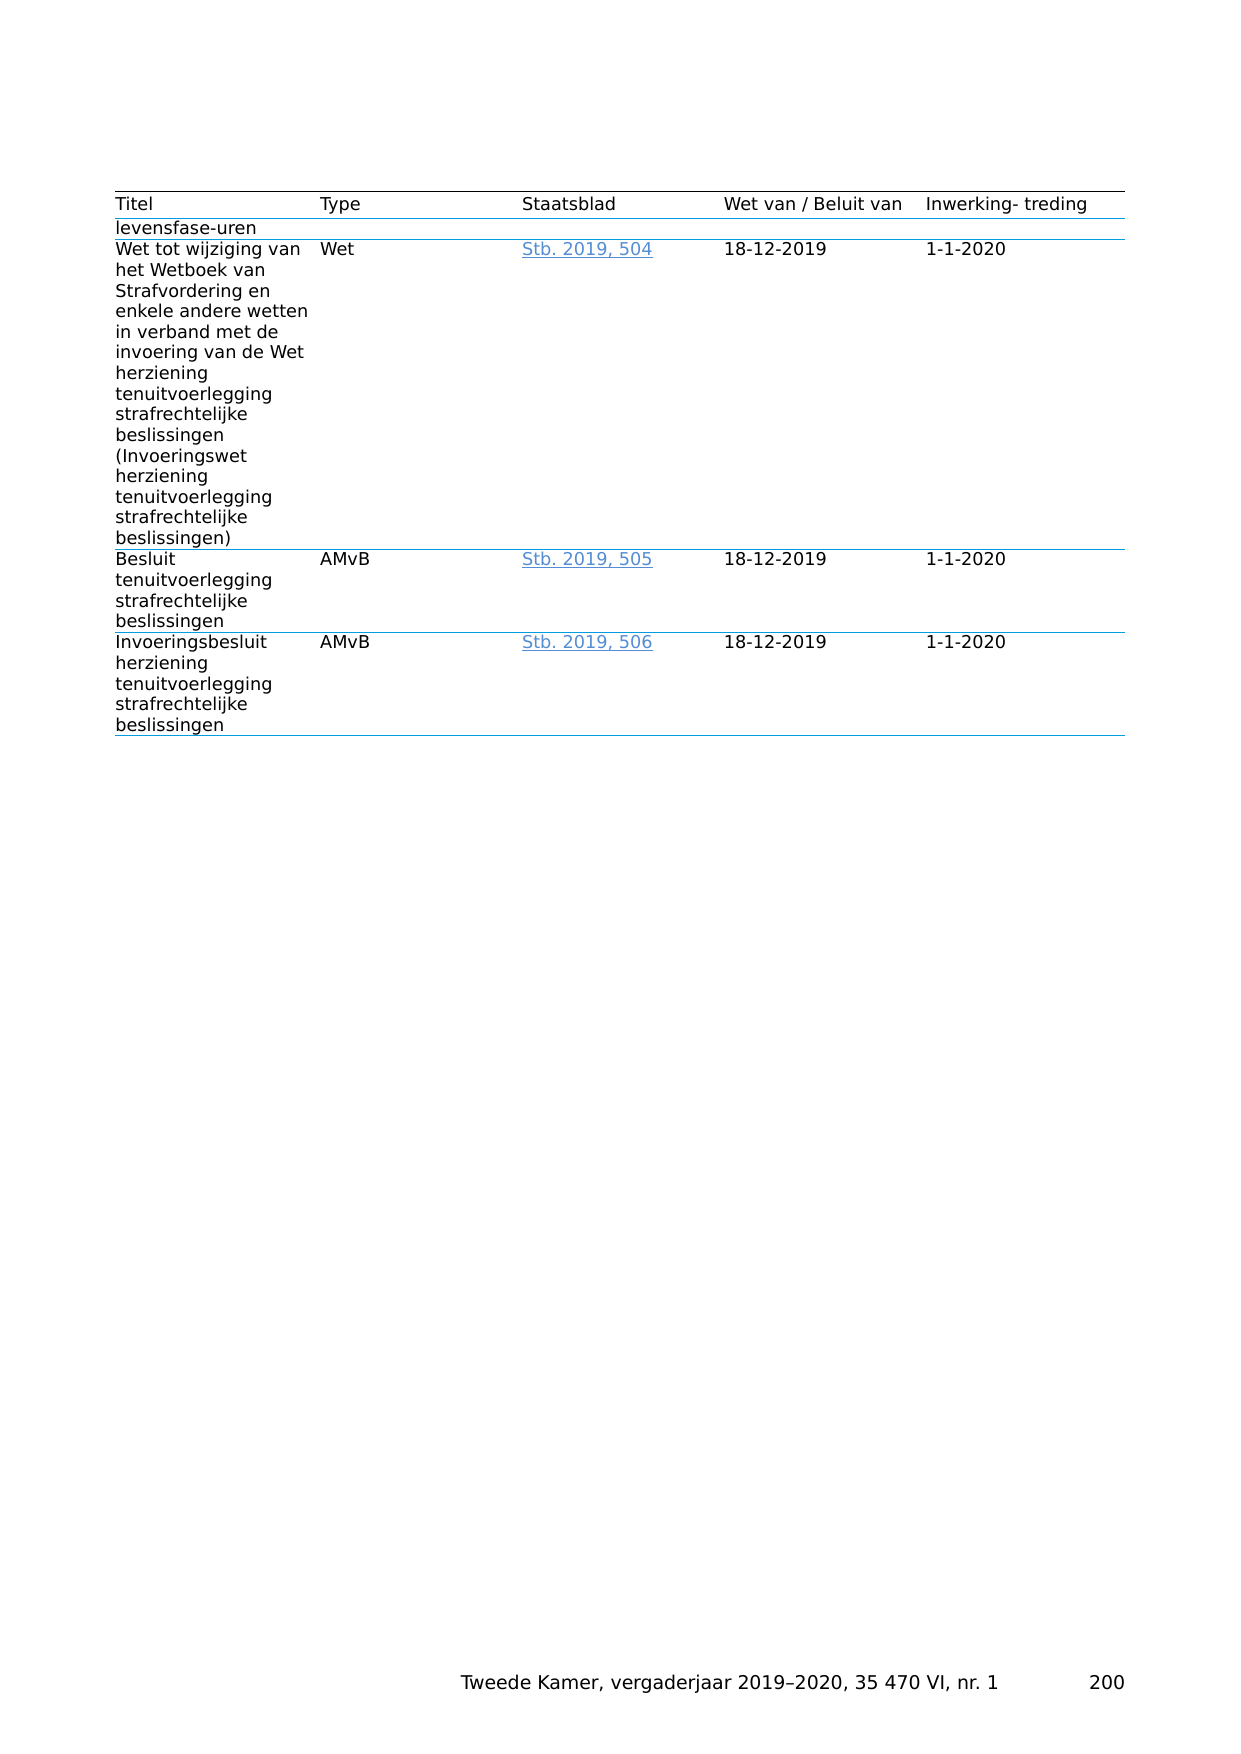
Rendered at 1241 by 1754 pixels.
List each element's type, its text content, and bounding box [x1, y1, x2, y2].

table_cell 1-1-2020 [923, 550, 1125, 632]
table_cell Invoeringsbesluit herziening tenuitvoerlegging strafrechtelijke beslissingen [115, 633, 317, 735]
table_header Wet van / Beluit van [721, 192, 923, 218]
table_cell [923, 219, 1125, 239]
table_cell Stb. 2019, 505 [519, 550, 721, 632]
table_cell 1-1-2020 [923, 240, 1125, 549]
table_header Type [317, 192, 519, 218]
table_cell Stb. 2019, 506 [519, 633, 721, 735]
table_cell AMvB [317, 633, 519, 735]
table_cell levensfase-uren [115, 219, 317, 239]
table_cell 18-12-2019 [721, 240, 923, 549]
table_cell Wet [317, 240, 519, 549]
table_cell AMvB [317, 550, 519, 632]
table_cell Besluit tenuitvoerlegging strafrechtelijke beslissingen [115, 550, 317, 632]
table_cell 18-12-2019 [721, 633, 923, 735]
table_cell [519, 219, 721, 239]
table_header Staatsblad [519, 192, 721, 218]
table_cell 1-1-2020 [923, 633, 1125, 735]
table_cell Stb. 2019, 504 [519, 240, 721, 549]
table_header Inwerking- treding [923, 192, 1125, 218]
table_cell Wet tot wijziging van het Wetboek van Strafvordering en enkele andere wetten in verband met de invoering van de Wet herziening tenuitvoerlegging strafrechtelijke beslissingen (Invoeringswet herziening tenuitvoerlegging strafrechtelijke beslissingen) [115, 240, 317, 549]
table_cell [317, 219, 519, 239]
table_cell 18-12-2019 [721, 550, 923, 632]
table_cell [721, 219, 923, 239]
table_header Titel [115, 192, 317, 218]
